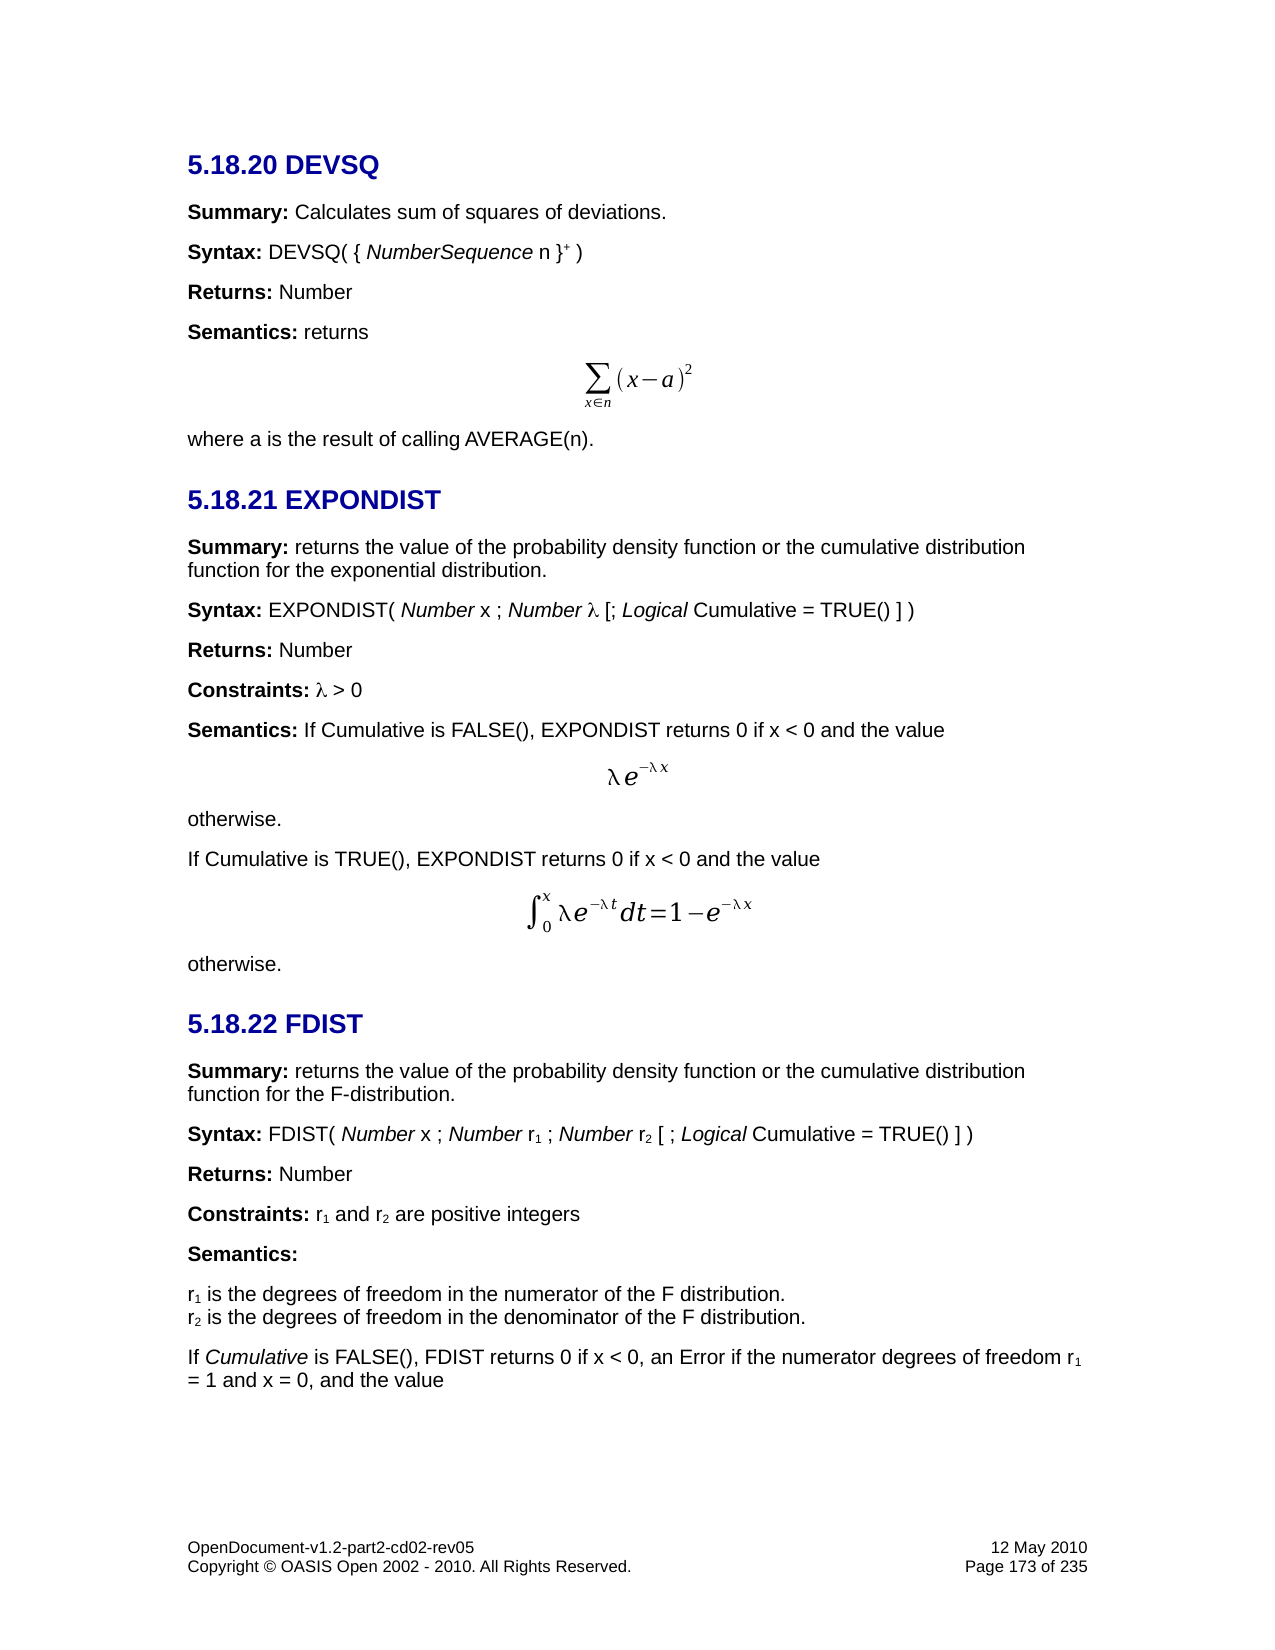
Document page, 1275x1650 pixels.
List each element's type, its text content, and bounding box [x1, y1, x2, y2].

text where a is the result of calling AVERAGE(n). [187, 428, 1088, 451]
text otherwise. [187, 952, 1088, 975]
subtitle FDIST [187, 1009, 1088, 1039]
text If Cumulative is TRUE(), EXPONDIST returns 0 if x < 0 and the value [187, 847, 1088, 871]
text r1 is the degrees of freedom in the numerator of the F distribution. r2 is the degrees of freedom in the denominator of the F distribution. [187, 1282, 1088, 1329]
text Returns: Number [187, 639, 1088, 662]
text Syntax: DEVSQ( { NumberSequence n }+ ) [187, 241, 1088, 264]
text If Cumulative is FALSE(), FDIST returns 0 if x < 0, an Error if the numerator degrees of freedom r1 = 1 and x = 0, and the value [187, 1346, 1088, 1392]
text Semantics: [187, 1243, 1088, 1266]
text Returns: Number [187, 281, 1088, 304]
text otherwise. [187, 808, 1088, 831]
text Summary: Calculates sum of squares of deviations. [187, 201, 1088, 224]
text Semantics: returns [187, 321, 1088, 344]
text Constraints: r1 and r2 are positive integers [187, 1203, 1088, 1226]
text Syntax: FDIST( Number x ; Number r1 ; Number r2 [ ; Logical Cumulative = TRUE() ] ) [187, 1123, 1088, 1146]
text Syntax: EXPONDIST( Number x ; Number l [; Logical Cumulative = TRUE() ] ) [187, 599, 1088, 622]
subtitle EXPONDIST [187, 485, 1088, 515]
text Summary: returns the value of the probability density function or the cumulative distribution function for the exponential distribution. [187, 536, 1088, 582]
text Semantics: If Cumulative is FALSE(), EXPONDIST returns 0 if x < 0 and the value [187, 718, 1088, 742]
subtitle DEVSQ [187, 150, 1088, 180]
text Summary: returns the value of the probability density function or the cumulative distribution function for the F-distribution. [187, 1060, 1088, 1106]
text Constraints: l > 0 [187, 679, 1088, 702]
text Returns: Number [187, 1163, 1088, 1186]
